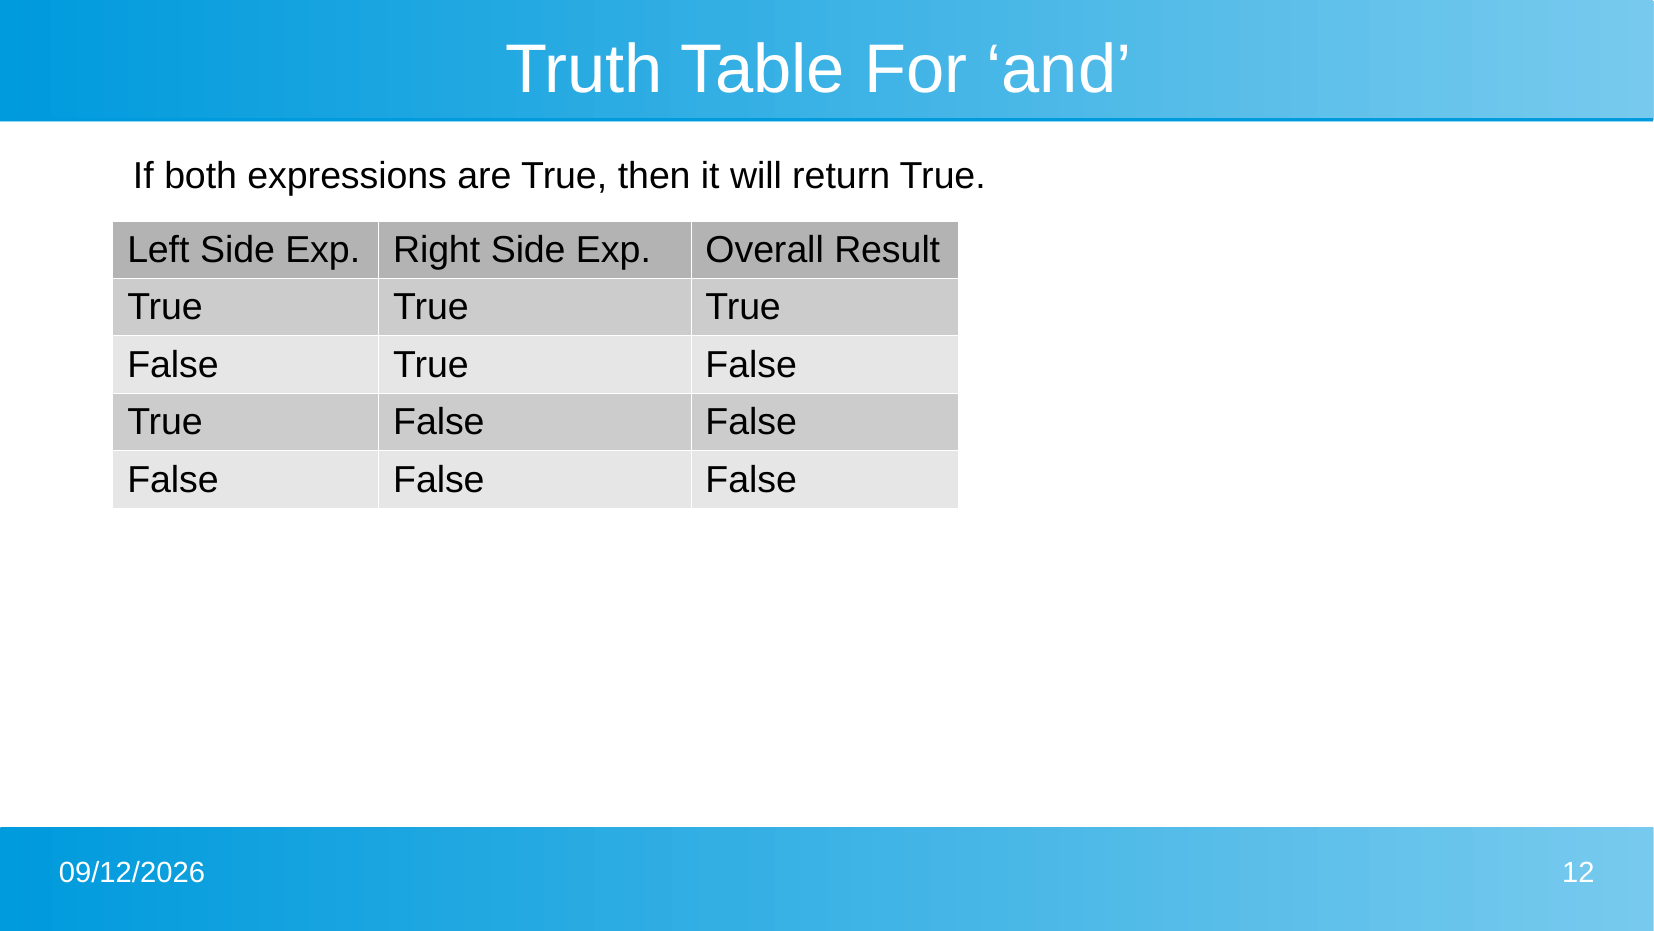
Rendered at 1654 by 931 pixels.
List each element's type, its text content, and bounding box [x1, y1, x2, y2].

table_cell True [379, 279, 691, 335]
table_cell False [113, 451, 378, 508]
table_cell False [113, 336, 378, 393]
table_header Overall Result [692, 222, 958, 278]
table_cell True [113, 394, 378, 450]
table_header Left Side Exp. [113, 222, 378, 278]
table_cell False [692, 394, 958, 450]
table_cell False [379, 394, 691, 450]
table_cell True [379, 336, 691, 393]
table_cell True [113, 279, 378, 335]
table_cell False [379, 451, 691, 508]
text_box If both expressions are True, then it will return True. [118, 147, 1093, 205]
table_header Right Side Exp. [379, 222, 691, 278]
table_cell False [692, 336, 958, 393]
table_cell True [692, 279, 958, 335]
title Truth Table For ‘and’ [59, 29, 1595, 108]
table_cell False [692, 451, 958, 508]
